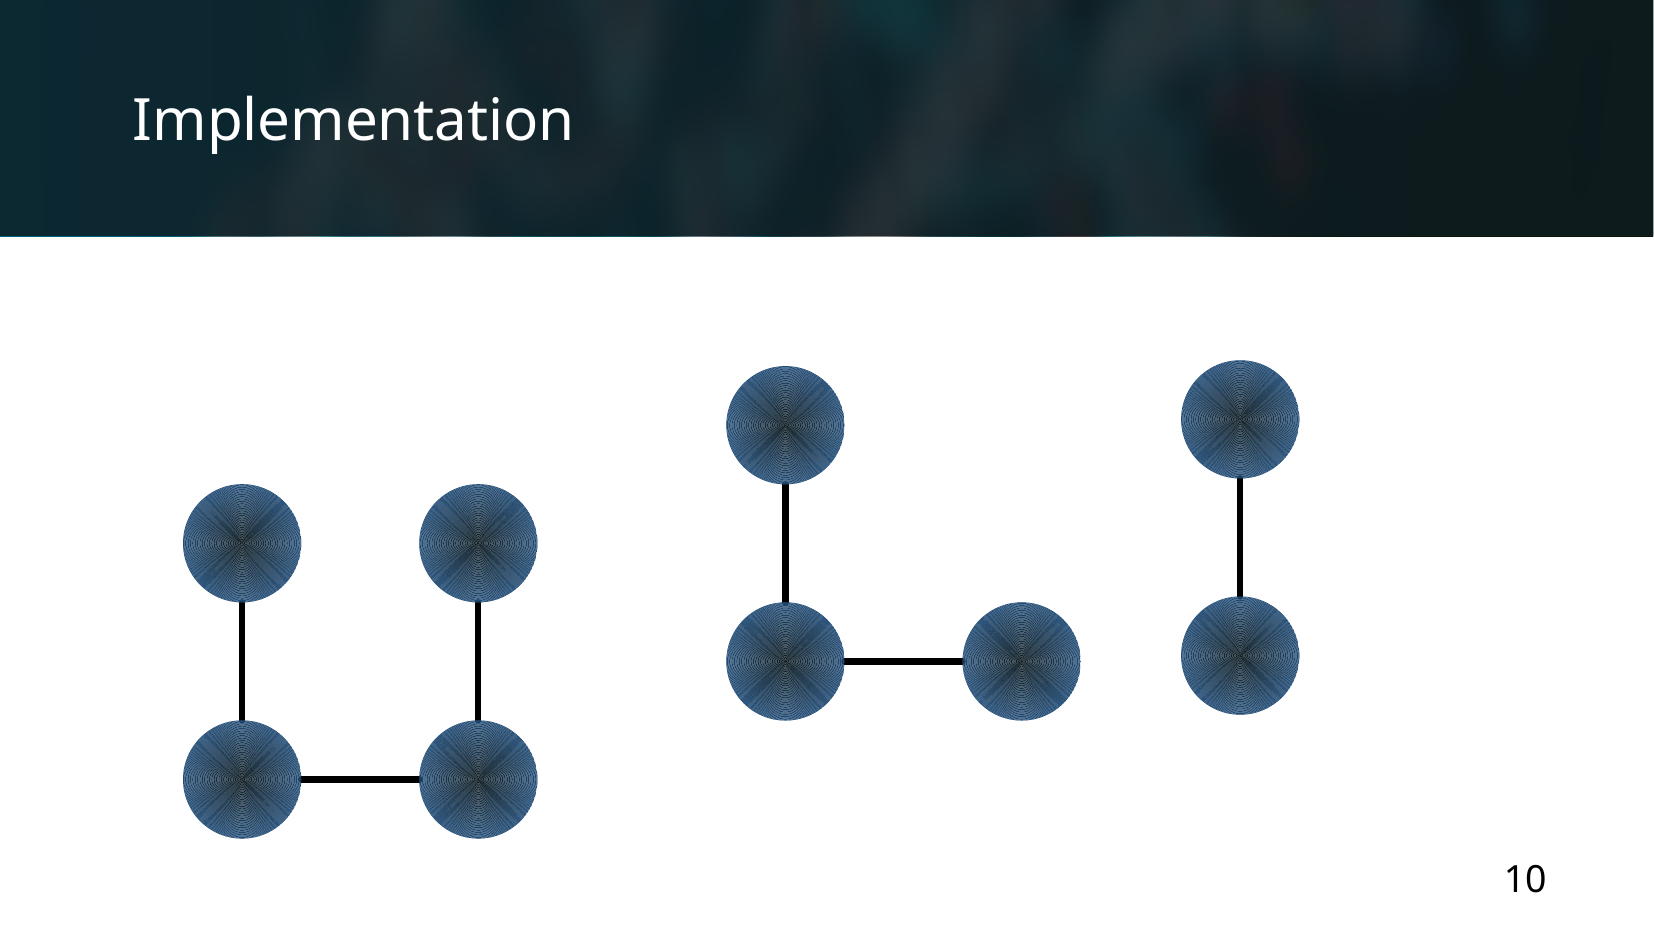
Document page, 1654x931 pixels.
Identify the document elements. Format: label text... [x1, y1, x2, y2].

text_box [726, 366, 845, 485]
text_box 13 [1535, 826, 1654, 931]
text_box [962, 602, 1081, 721]
text_box [0, 0, 1654, 237]
text_box [419, 484, 538, 603]
text_box Implementation [118, 35, 886, 201]
text_box [726, 602, 845, 721]
text_box [419, 720, 538, 839]
text_box [1181, 596, 1300, 715]
text_box [183, 484, 302, 603]
text_box [1181, 360, 1300, 479]
text_box [183, 720, 302, 839]
